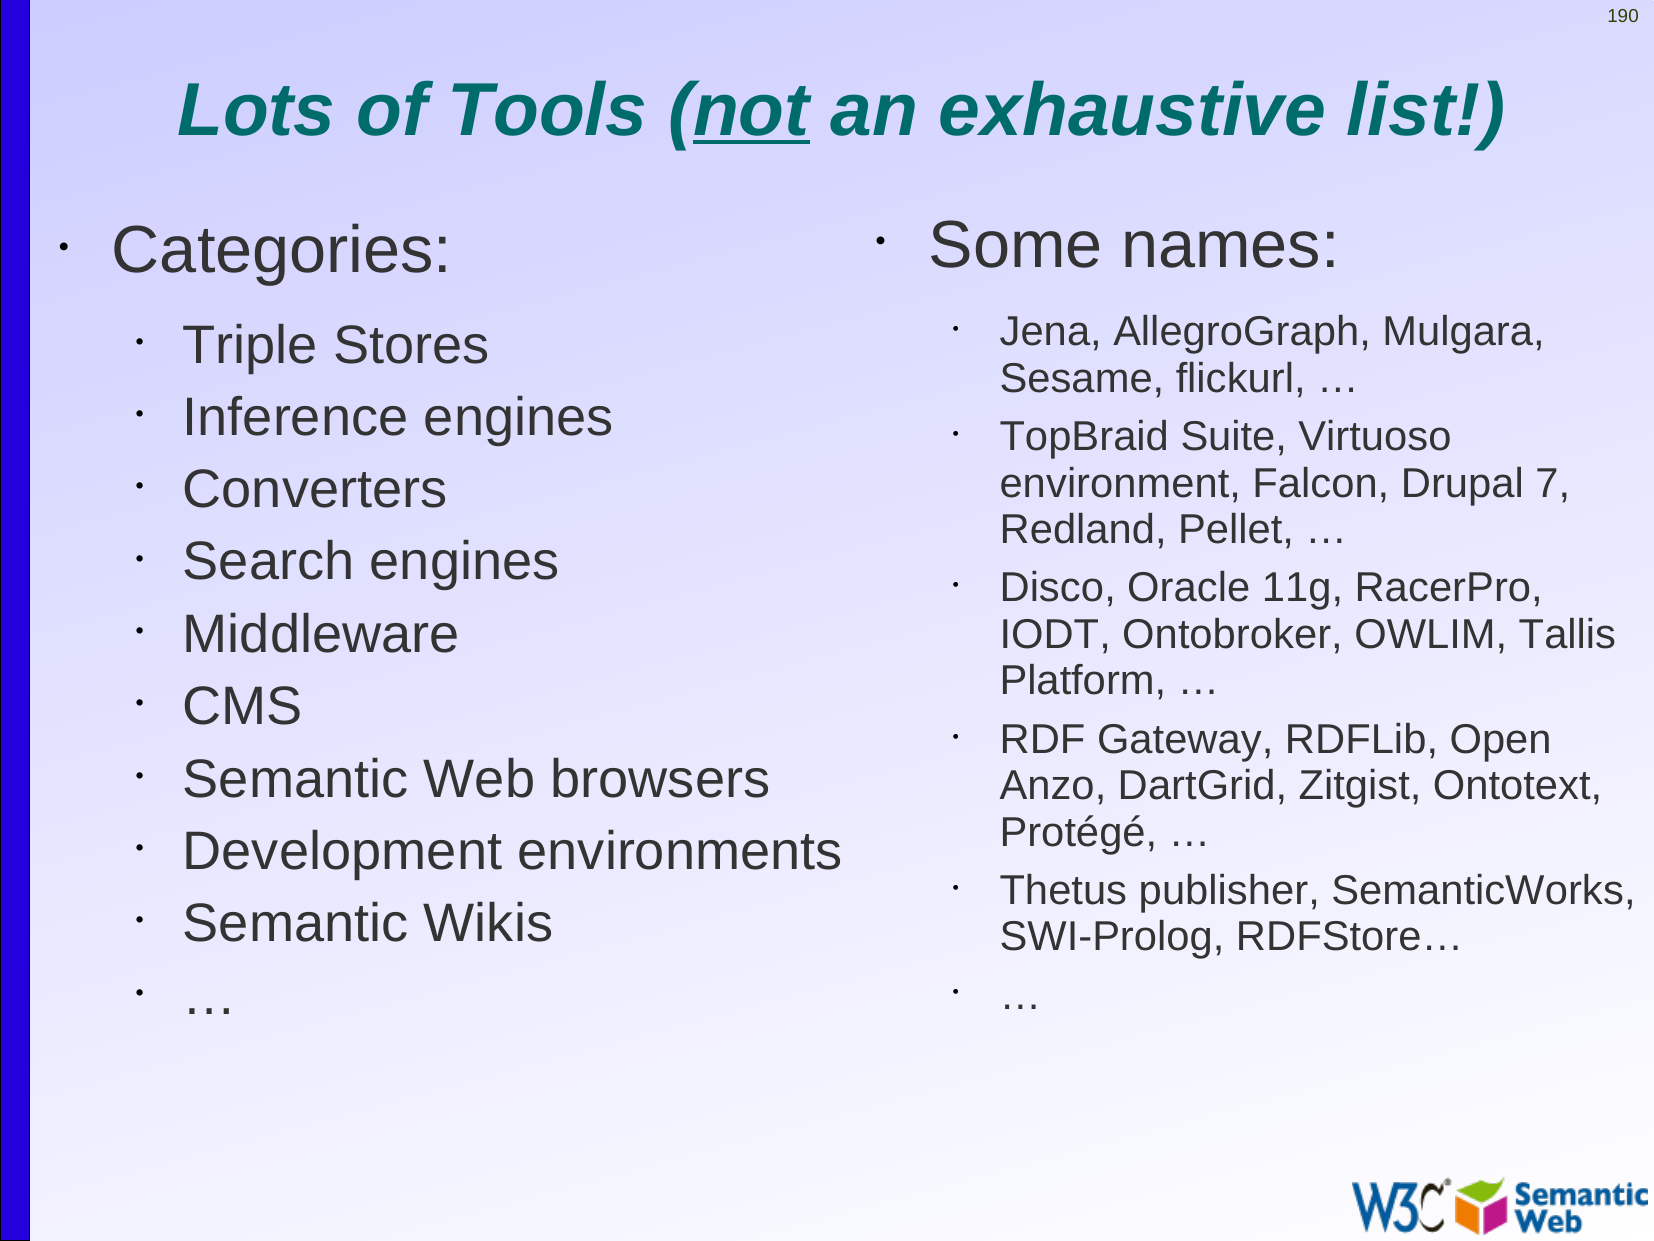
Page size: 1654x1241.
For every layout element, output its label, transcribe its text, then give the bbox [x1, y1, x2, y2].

picture [1352, 1175, 1648, 1235]
list Categories: Triple Stores Inference engines Converters Search engines Middleware CMS Semantic Web browsers Development environments Semantic Wikis … [41, 212, 945, 1184]
title Lots of Tools (not an exhaustive list!) [29, 41, 1654, 175]
list Some names: Jena, AllegroGraph, Mulgara, Sesame, flickurl, … TopBraid Suite, Virtuoso environment, Falcon, Drupal 7, Redland, Pellet, … Disco, Oracle 11g, RacerPro, IODT, Ontobroker, OWLIM, Tallis Platform, … RDF Gateway, RDFLib, Open Anzo, DartGrid, Zitgist, Ontotext, Protégé, … Thetus publisher, SemanticWorks, SWI-Prolog, RDFStore… … [858, 206, 1637, 1178]
